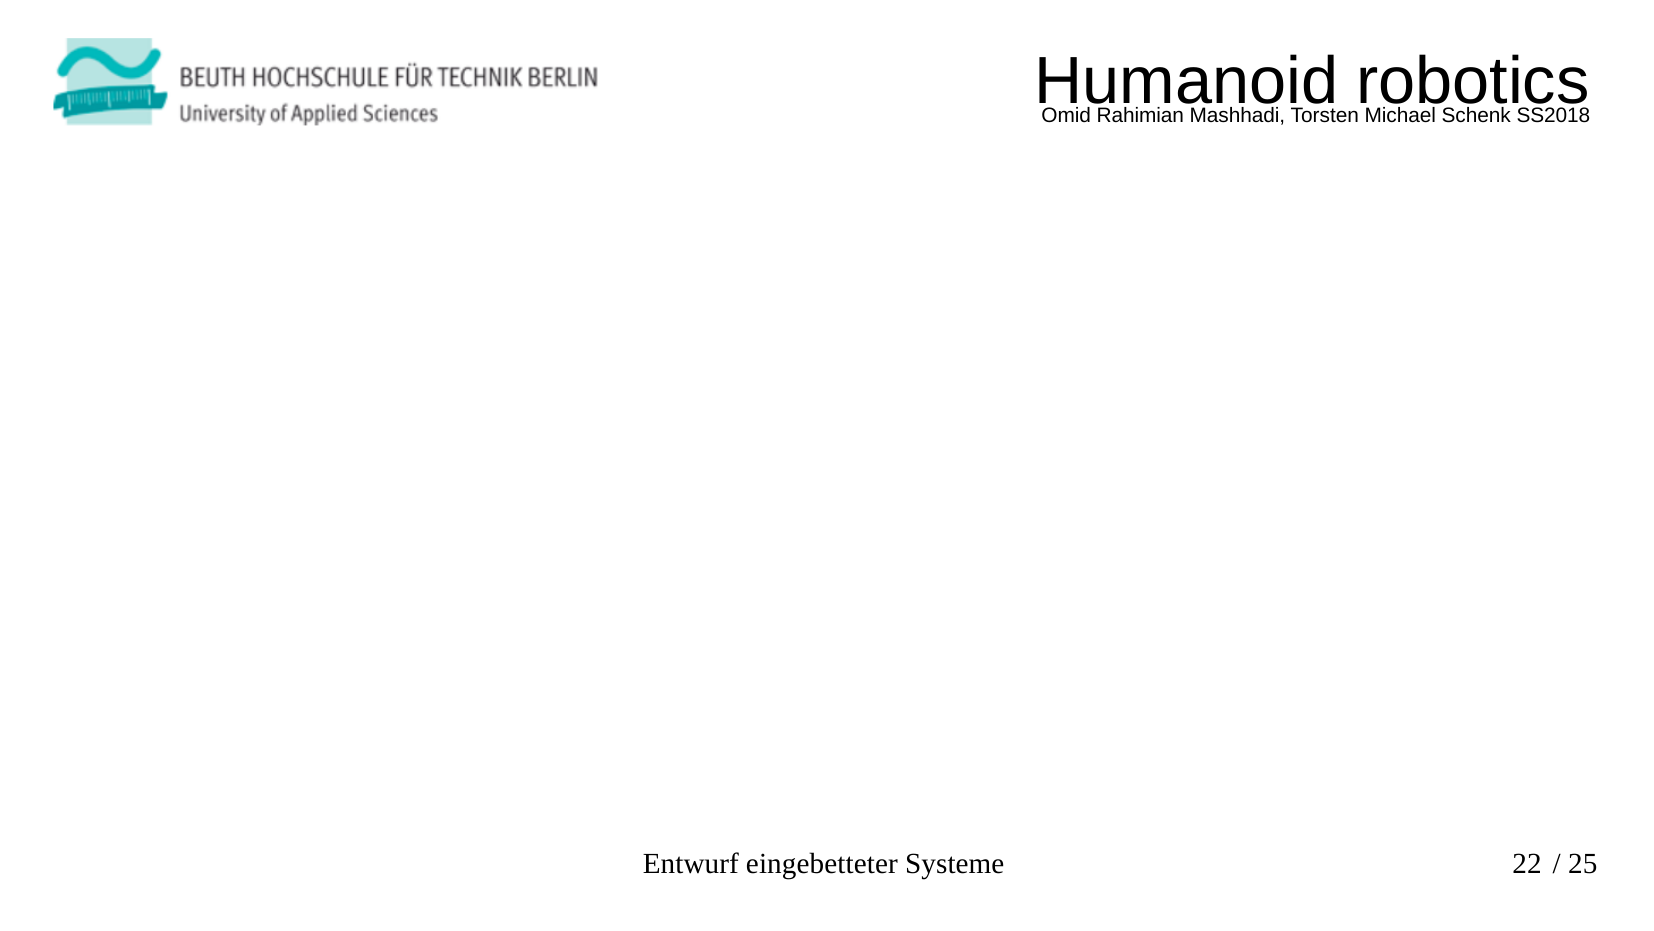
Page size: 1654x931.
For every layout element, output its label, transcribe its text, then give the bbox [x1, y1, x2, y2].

text_box Humanoid robotics [1020, 35, 1642, 125]
picture [15, 29, 661, 145]
text_box Omid Rahimian Mashhadi, Torsten Michael Schenk SS2018 [1026, 96, 1611, 151]
text_box / 25 [1530, 840, 1621, 888]
title [82, 12, 1571, 218]
